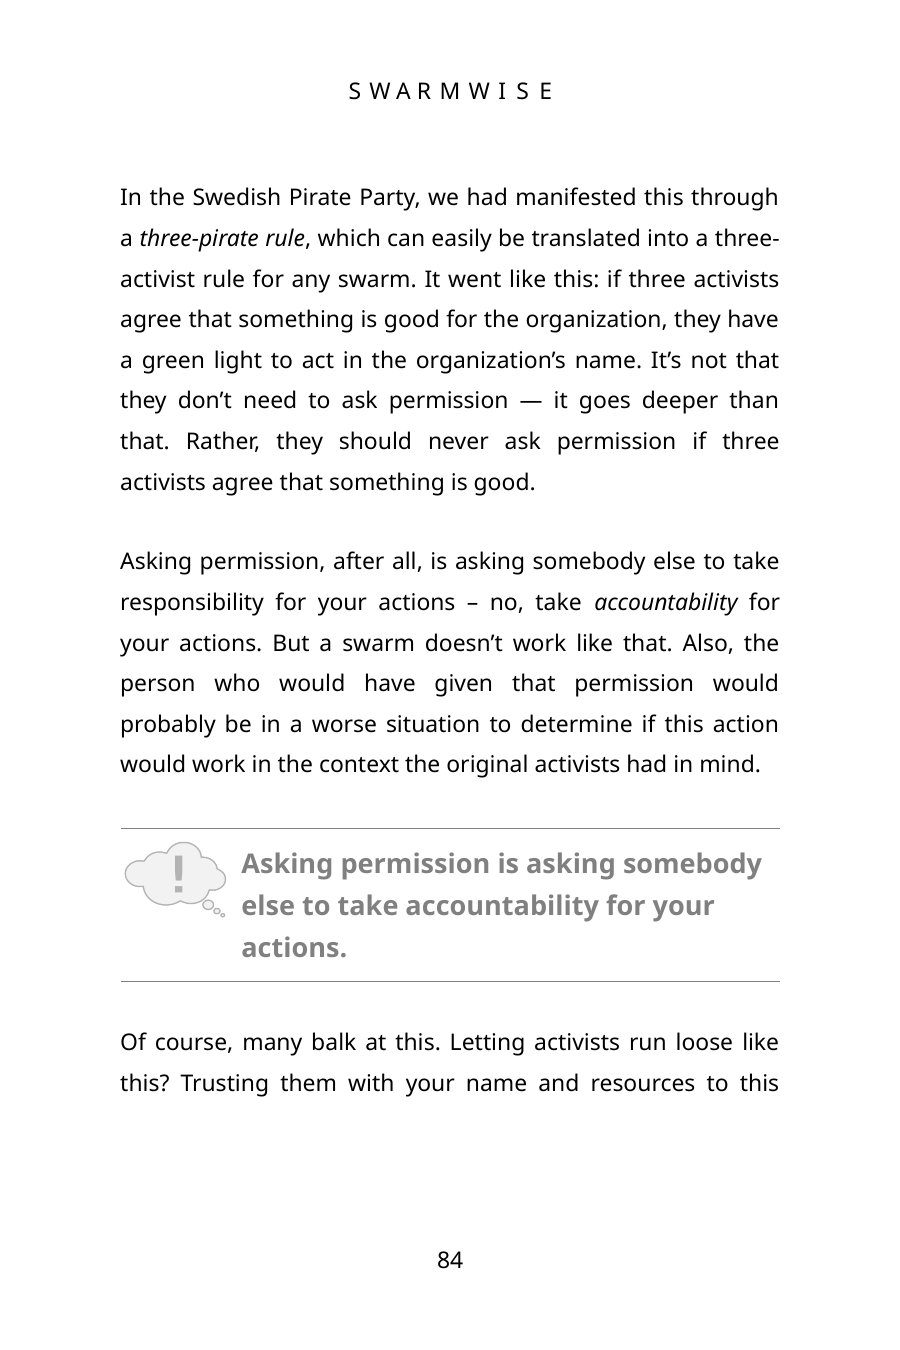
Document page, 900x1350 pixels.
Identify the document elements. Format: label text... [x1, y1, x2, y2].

text Asking permission, after all, is asking somebody else to take responsibility for your actions – no, take accountability for your actions. But a swarm doesn’t work like that. Also, the person who would have given that permission would probably be in a worse situation to determine if this action would work in the context the original activists had in mind. [120, 545, 780, 779]
text In the Swedish Pirate Party, we had manifested this through a three-pirate rule, which can easily be translated into a three-activist rule for any swarm. It went like this: if three activists agree that something is good for the organization, they have a green light to act in the organization’s name. It’s not that they don’t need to ask permission — it goes deeper than that. Rather, they should never ask permission if three activists agree that something is good. [120, 181, 780, 497]
text Asking permission is asking somebody else to take accountability for your actions. [121, 829, 780, 981]
text Of course, many balk at this. Letting activists run loose like this? Trusting them with your name and resources to this [120, 1026, 780, 1098]
